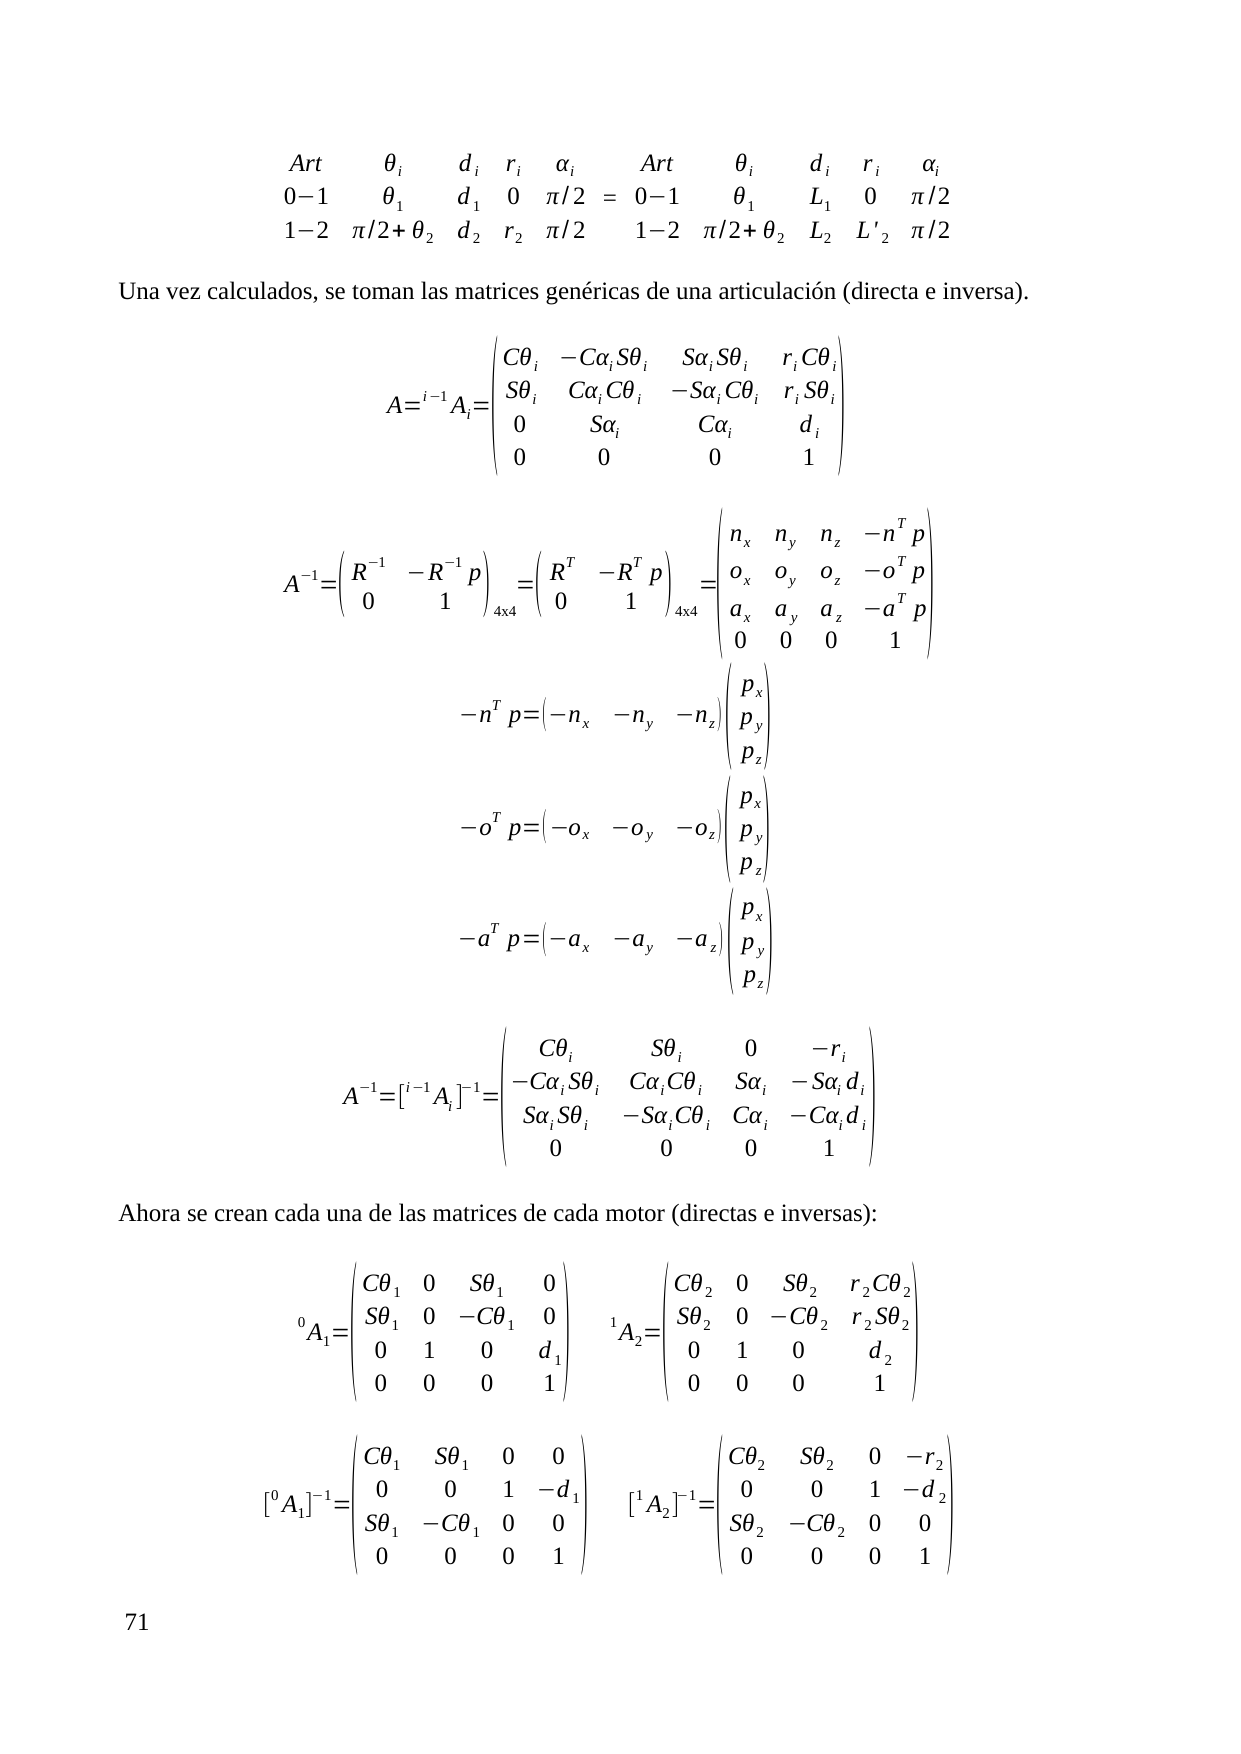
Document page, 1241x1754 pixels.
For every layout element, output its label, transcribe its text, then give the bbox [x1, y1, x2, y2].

text Una vez calculados, se toman las matrices genéricas de una articulación (directa e inversa). [118, 276, 1122, 305]
text Ahora se crean cada una de las matrices de cada motor (directas e inversas): [118, 1198, 1122, 1227]
text = [118, 147, 1122, 248]
